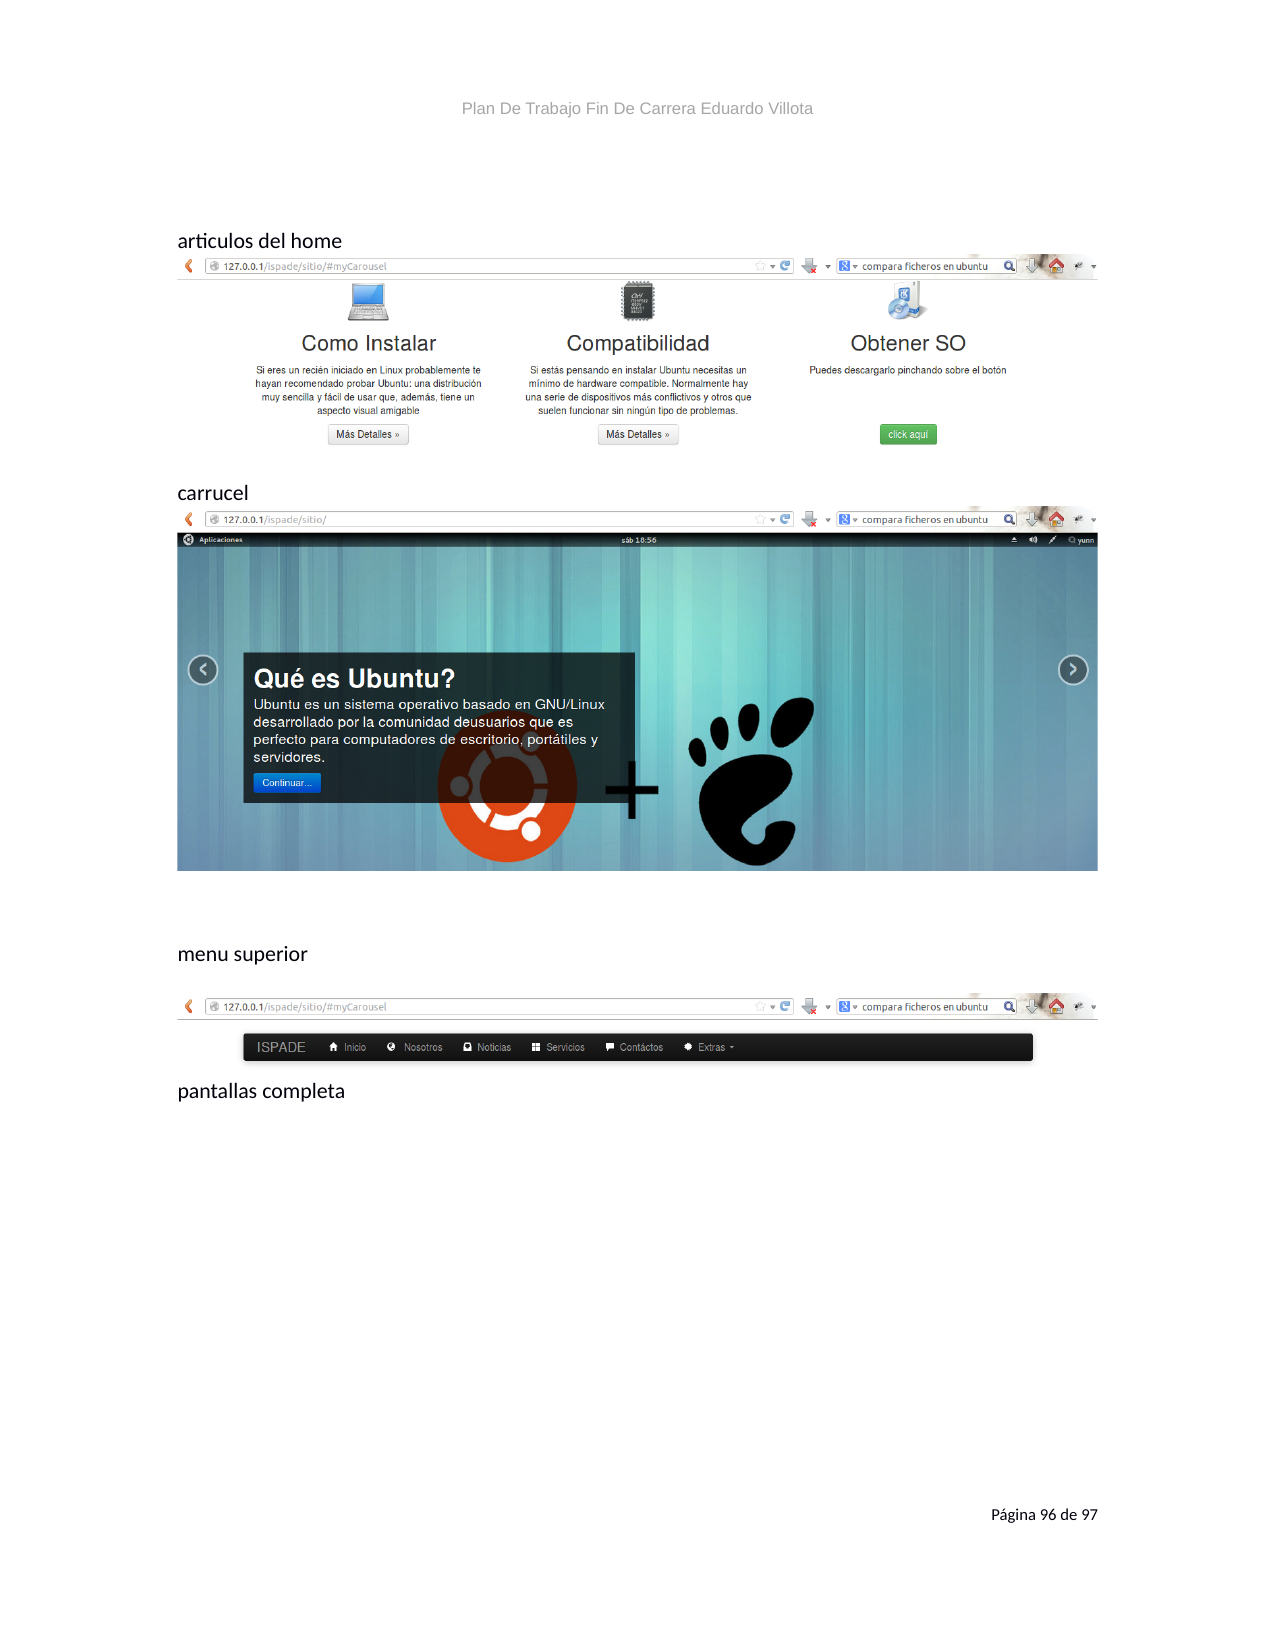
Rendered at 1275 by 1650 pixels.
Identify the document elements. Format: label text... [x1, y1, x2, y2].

text carrucel [177, 480, 1098, 506]
picture [177, 993, 1098, 1077]
text articulos del home [177, 228, 1098, 254]
picture [177, 254, 1098, 480]
picture [177, 506, 1098, 888]
text menu superior [177, 941, 1098, 967]
text pantallas completa [177, 1077, 1098, 1103]
